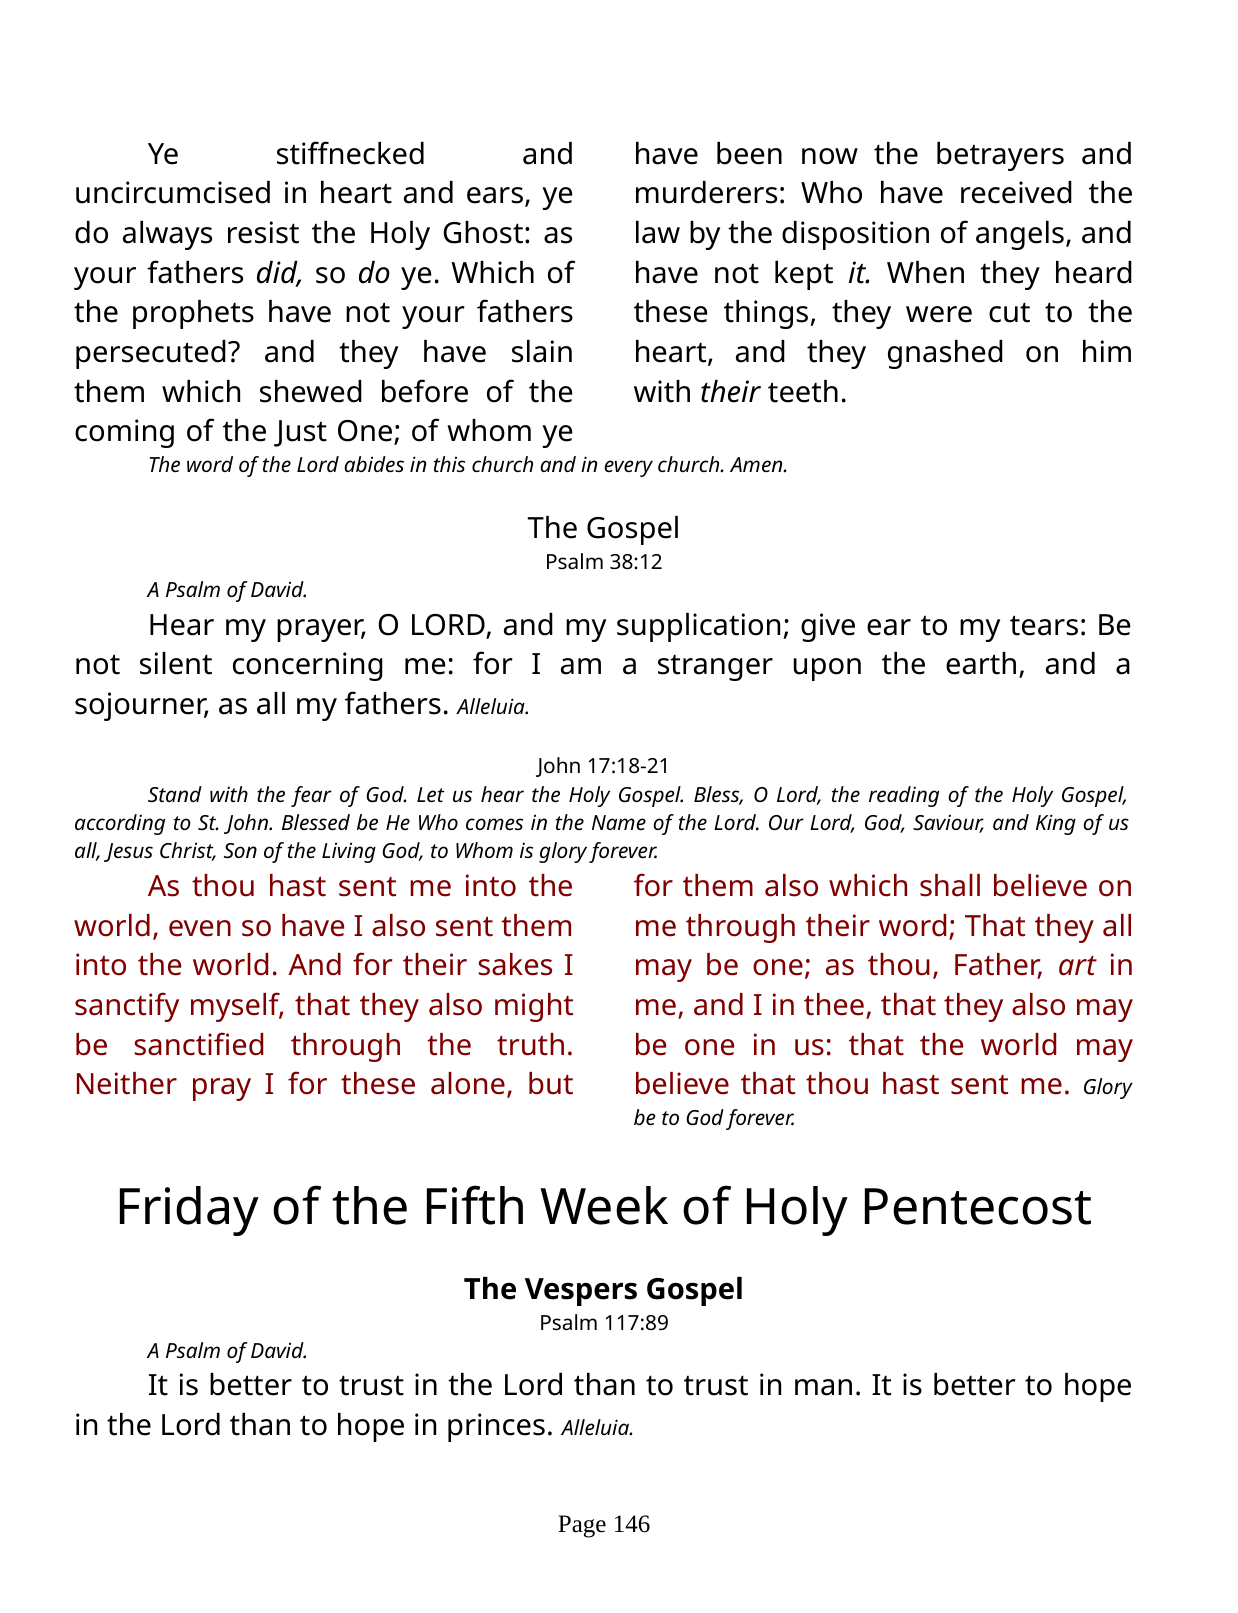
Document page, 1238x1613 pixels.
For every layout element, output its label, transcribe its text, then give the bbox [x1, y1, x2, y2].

text have been now the betrayers and murderers: Who have received the law by the disposition of angels, and have not kept it. When they heard these things, they were cut to the heart, and they gnashed on him with their teeth. [633, 133, 1134, 411]
text It is better to trust in the Lord than to trust in man. It is better to hope in the Lord than to hope in princes. Alleluia. [74, 1364, 1134, 1444]
text The Gospel [74, 507, 1134, 547]
text The Vespers Gospel [74, 1268, 1134, 1308]
text Psalm 117:89 [74, 1308, 1134, 1336]
text A Psalm of David. [74, 575, 1134, 604]
text As thou hast sent me into the world, even so have I also sent them into the world. And for their sakes I sanctify myself, that they also might be sanctified through the truth. Neither pray I for these alone, but [74, 865, 574, 1103]
text Stand with the fear of God. Let us hear the Holy Gospel. Bless, O Lord, the reading of the Holy Gospel, according to St. John. Blessed be He Who comes in the Name of the Lord. Our Lord, God, Saviour, and King of us all, Jesus Christ, Son of the Living God, to Whom is glory forever. [74, 780, 1134, 865]
text The word of the Lord abides in this church and in every church. Amen. [74, 450, 1134, 479]
text Hear my prayer, O LORD, and my supplication; give ear to my tears: Be not silent concerning me: for I am a stranger upon the earth, and a sojourner, as all my fathers. Alleluia. [74, 604, 1134, 723]
text Ye stiffnecked and uncircumcised in heart and ears, ye do always resist the Holy Ghost: as your fathers did, so do ye. Which of the prophets have not your fathers persecuted? and they have slain them which shewed before of the coming of the Just One; of whom ye [74, 133, 574, 450]
text John 17:18-21 [74, 751, 1134, 780]
text for them also which shall believe on me through their word; That they all may be one; as thou, Father, art in me, and I in thee, that they also may be one in us: that the world may believe that thou hast sent me. Glory be to God forever. [633, 865, 1134, 1132]
text Friday of the Fifth Week of Holy Pentecost [74, 1171, 1134, 1239]
text A Psalm of David. [74, 1336, 1134, 1364]
text Psalm 38:12 [74, 547, 1134, 575]
